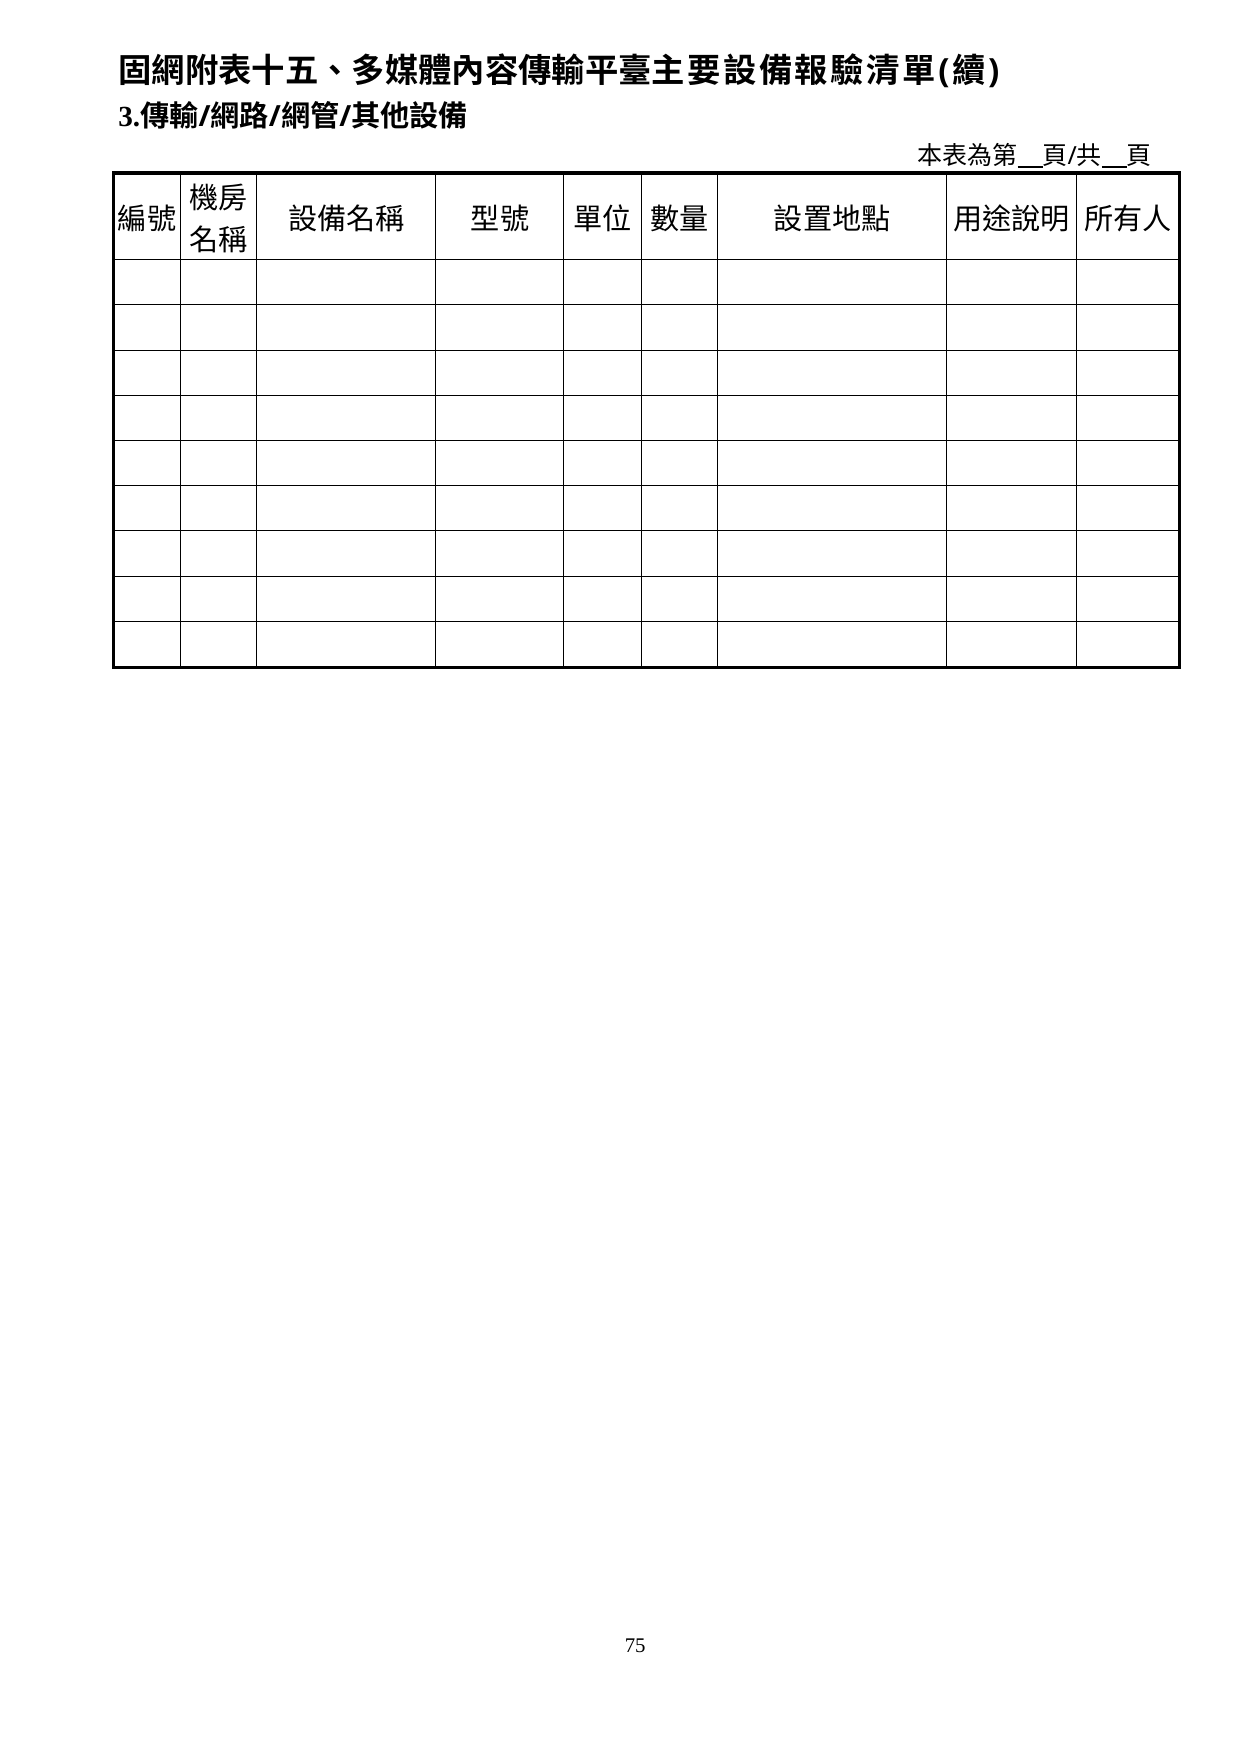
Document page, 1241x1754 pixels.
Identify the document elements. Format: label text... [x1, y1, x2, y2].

table_cell [642, 260, 717, 304]
table_header 設備名稱 [257, 175, 435, 259]
table_cell [115, 305, 180, 349]
table_cell [436, 396, 563, 440]
table_cell [642, 622, 717, 666]
table_cell [115, 622, 180, 666]
table_cell [181, 305, 256, 349]
table_cell [564, 577, 641, 621]
table_cell [564, 622, 641, 666]
table_cell [436, 622, 563, 666]
table_cell [257, 441, 435, 485]
table_header 機房 名稱 [181, 175, 256, 259]
table_cell [947, 577, 1076, 621]
table_cell [642, 351, 717, 395]
table_cell [564, 531, 641, 576]
table_cell [1077, 260, 1178, 304]
table_cell [947, 351, 1076, 395]
table_cell [436, 441, 563, 485]
table_cell [181, 577, 256, 621]
table_cell [257, 260, 435, 304]
table_header 編號 [115, 175, 180, 259]
table_cell [436, 305, 563, 349]
table_cell [642, 441, 717, 485]
table_cell [718, 577, 946, 621]
table_cell [947, 305, 1076, 349]
table_cell [257, 577, 435, 621]
table_cell [181, 441, 256, 485]
table_cell [436, 531, 563, 576]
table_cell [257, 305, 435, 349]
table_header 設置地點 [718, 175, 946, 259]
table_cell [564, 486, 641, 530]
table_cell [1077, 441, 1178, 485]
table_cell [257, 622, 435, 666]
table_cell [181, 486, 256, 530]
table_cell [436, 577, 563, 621]
table_cell [181, 622, 256, 666]
table_cell [564, 441, 641, 485]
table_cell [257, 351, 435, 395]
table_cell [642, 396, 717, 440]
table_cell [718, 260, 946, 304]
table_cell [1077, 531, 1178, 576]
table_cell [718, 622, 946, 666]
table_cell [947, 260, 1076, 304]
table_cell [564, 305, 641, 349]
table_cell [115, 351, 180, 395]
table_cell [564, 396, 641, 440]
table_cell [1077, 622, 1178, 666]
table_cell [642, 486, 717, 530]
table_cell [257, 486, 435, 530]
table_cell [947, 531, 1076, 576]
table_cell [947, 622, 1076, 666]
table_cell [436, 260, 563, 304]
table_cell [564, 260, 641, 304]
table_cell [115, 577, 180, 621]
table_cell [1077, 396, 1178, 440]
table_cell [257, 531, 435, 576]
table_cell [181, 396, 256, 440]
table_cell [642, 577, 717, 621]
table_cell [1077, 305, 1178, 349]
table_cell [947, 486, 1076, 530]
text 3.傳輸/網路/網管/其他設備 [118, 93, 1152, 135]
table_cell [436, 486, 563, 530]
table_header 數量 [642, 175, 717, 259]
table_cell [181, 260, 256, 304]
table_cell [1077, 351, 1178, 395]
table_cell [1077, 486, 1178, 530]
table_cell [115, 260, 180, 304]
table_cell [1077, 577, 1178, 621]
table_cell [257, 396, 435, 440]
table_cell [718, 351, 946, 395]
table_cell [718, 531, 946, 576]
table_cell [181, 351, 256, 395]
table_header 所有人 [1077, 175, 1178, 259]
table_cell [115, 441, 180, 485]
text 本表為第 頁/共 頁 [118, 135, 1152, 171]
table_cell [436, 351, 563, 395]
table_header 型號 [436, 175, 563, 259]
text 固網附表十五、多媒體內容傳輸平臺主要設備報驗清單(續) [118, 44, 1152, 93]
table_cell [115, 396, 180, 440]
table_cell [642, 531, 717, 576]
table_cell [564, 351, 641, 395]
table_cell [181, 531, 256, 576]
table_cell [115, 531, 180, 576]
table_cell [947, 441, 1076, 485]
table_cell [718, 486, 946, 530]
table_header 用途說明 [947, 175, 1076, 259]
table_cell [718, 305, 946, 349]
table_cell [718, 396, 946, 440]
table_header 單位 [564, 175, 641, 259]
table_cell [947, 396, 1076, 440]
table_cell [115, 486, 180, 530]
table_cell [642, 305, 717, 349]
table_cell [718, 441, 946, 485]
